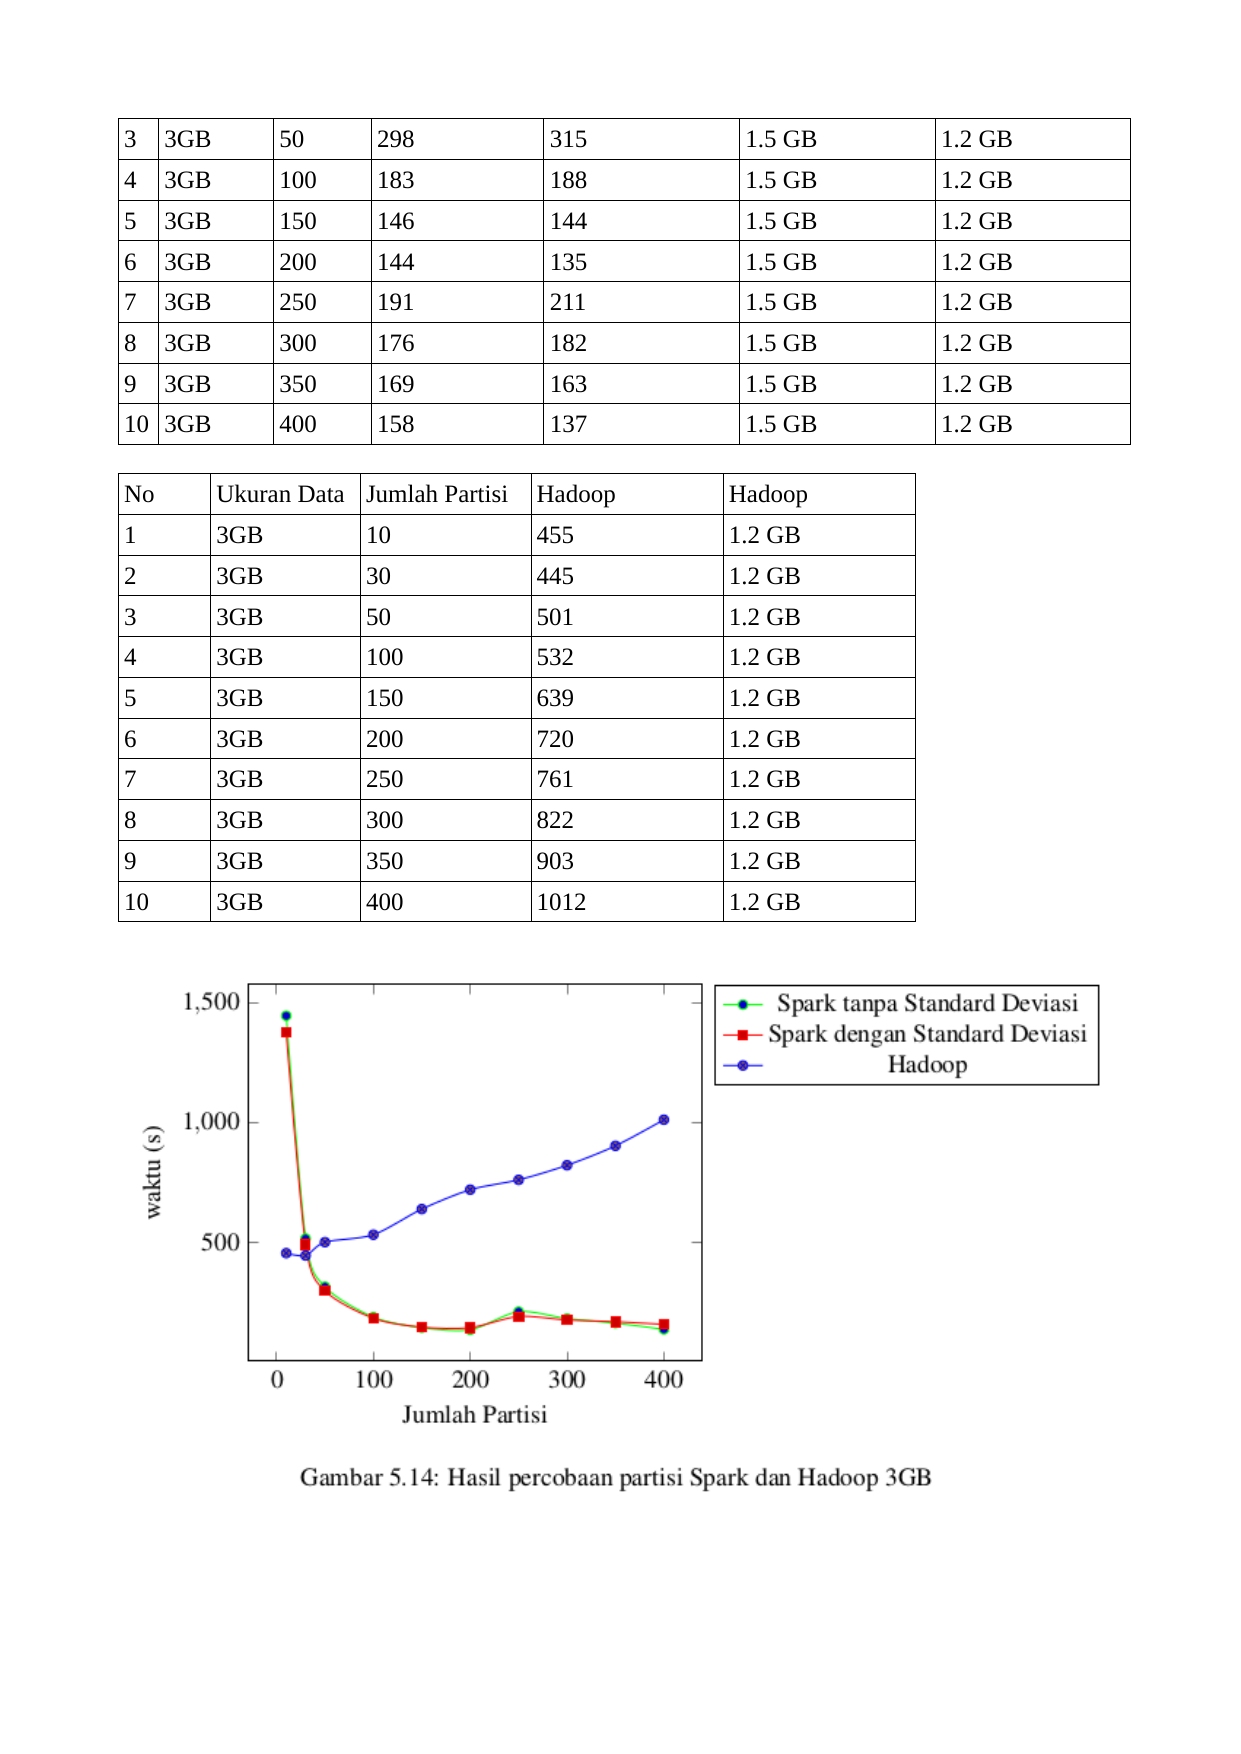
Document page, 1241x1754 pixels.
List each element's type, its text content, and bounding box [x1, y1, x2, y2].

table_cell 1.2 GB [936, 160, 1130, 199]
table_cell 3GB [159, 404, 273, 444]
table_cell 5 [119, 201, 158, 240]
table_cell 3GB [211, 637, 360, 677]
table_cell 150 [361, 678, 531, 718]
table_cell 9 [119, 364, 158, 403]
table_cell 3GB [159, 364, 273, 403]
table_cell 183 [372, 160, 543, 199]
table_cell 7 [119, 282, 158, 322]
table_cell 761 [532, 759, 723, 799]
table_cell 3GB [159, 119, 273, 159]
table_cell 191 [372, 282, 543, 322]
table_cell 400 [361, 882, 531, 921]
table_cell 455 [532, 515, 723, 555]
table_cell 1.5 GB [740, 364, 935, 403]
table_cell 6 [119, 719, 210, 758]
table_cell 188 [544, 160, 739, 199]
table_cell 1.2 GB [936, 323, 1130, 362]
table_cell 200 [274, 241, 371, 281]
table_cell 1.2 GB [936, 282, 1130, 322]
table_cell 10 [119, 882, 210, 921]
table_cell 400 [274, 404, 371, 444]
table_cell 169 [372, 364, 543, 403]
table_cell 350 [361, 841, 531, 881]
table_cell 3GB [211, 515, 360, 555]
table_cell 2 [119, 556, 210, 595]
table_cell 1.2 GB [724, 637, 915, 677]
table_cell 8 [119, 323, 158, 362]
table_cell 1.2 GB [724, 882, 915, 921]
table_cell 182 [544, 323, 739, 362]
table_cell 501 [532, 596, 723, 636]
table_cell 3GB [211, 841, 360, 881]
table_cell 532 [532, 637, 723, 677]
table_cell 176 [372, 323, 543, 362]
table_cell 1.2 GB [724, 678, 915, 718]
table_cell 144 [372, 241, 543, 281]
table_cell 250 [274, 282, 371, 322]
table_cell 3GB [211, 759, 360, 799]
table_cell 50 [274, 119, 371, 159]
table_cell 3GB [159, 201, 273, 240]
table_cell 200 [361, 719, 531, 758]
table_cell 144 [544, 201, 739, 240]
table_cell 3GB [211, 800, 360, 840]
table_cell 300 [274, 323, 371, 362]
table_header Ukuran Data [211, 474, 360, 514]
table_cell 639 [532, 678, 723, 718]
table_cell 3GB [211, 882, 360, 921]
table_cell 10 [361, 515, 531, 555]
table_cell 3GB [159, 323, 273, 362]
table_cell 7 [119, 759, 210, 799]
table_cell 300 [361, 800, 531, 840]
table_cell 1.2 GB [724, 719, 915, 758]
table_cell 315 [544, 119, 739, 159]
table_cell 822 [532, 800, 723, 840]
table_cell 4 [119, 160, 158, 199]
table_cell 1.2 GB [936, 241, 1130, 281]
table_cell 250 [361, 759, 531, 799]
table_cell 100 [274, 160, 371, 199]
table_cell 3GB [159, 282, 273, 322]
table_cell 150 [274, 201, 371, 240]
table_cell 8 [119, 800, 210, 840]
table_cell 1.2 GB [724, 759, 915, 799]
table_cell 5 [119, 678, 210, 718]
table_cell 3GB [159, 241, 273, 281]
table_header Jumlah Partisi [361, 474, 531, 514]
table_cell 1.2 GB [724, 841, 915, 881]
table_cell 720 [532, 719, 723, 758]
table_cell 1.2 GB [936, 404, 1130, 444]
table_cell 1.5 GB [740, 404, 935, 444]
table_cell 4 [119, 637, 210, 677]
table_cell 1012 [532, 882, 723, 921]
table_cell 1.5 GB [740, 160, 935, 199]
table_cell 1.2 GB [724, 800, 915, 840]
table_cell 137 [544, 404, 739, 444]
table_cell 100 [361, 637, 531, 677]
table_cell 9 [119, 841, 210, 881]
table_cell 1.5 GB [740, 201, 935, 240]
table_cell 1.2 GB [936, 119, 1130, 159]
table_cell 3 [119, 119, 158, 159]
table_cell 3 [119, 596, 210, 636]
table_header Hadoop [724, 474, 915, 514]
table_cell 1.5 GB [740, 323, 935, 362]
table_cell 135 [544, 241, 739, 281]
table_cell 903 [532, 841, 723, 881]
table_cell 1.2 GB [724, 515, 915, 555]
table_cell 30 [361, 556, 531, 595]
table_cell 10 [119, 404, 158, 444]
table_cell 3GB [211, 596, 360, 636]
table_cell 1.2 GB [936, 364, 1130, 403]
table_cell 1.5 GB [740, 119, 935, 159]
table_cell 298 [372, 119, 543, 159]
table_cell 1.2 GB [724, 596, 915, 636]
table_cell 6 [119, 241, 158, 281]
table_cell 1.5 GB [740, 282, 935, 322]
table_cell 1 [119, 515, 210, 555]
table_cell 445 [532, 556, 723, 595]
table_cell 3GB [211, 719, 360, 758]
table_cell 158 [372, 404, 543, 444]
table_cell 3GB [159, 160, 273, 199]
table_cell 1.5 GB [740, 241, 935, 281]
table_cell 211 [544, 282, 739, 322]
table_cell 350 [274, 364, 371, 403]
table_cell 1.2 GB [724, 556, 915, 595]
table_cell 50 [361, 596, 531, 636]
table_cell 1.2 GB [936, 201, 1130, 240]
table_cell 163 [544, 364, 739, 403]
table_cell 3GB [211, 678, 360, 718]
table_header Hadoop [532, 474, 723, 514]
table_cell 146 [372, 201, 543, 240]
table_header No [119, 474, 210, 514]
table_cell 3GB [211, 556, 360, 595]
